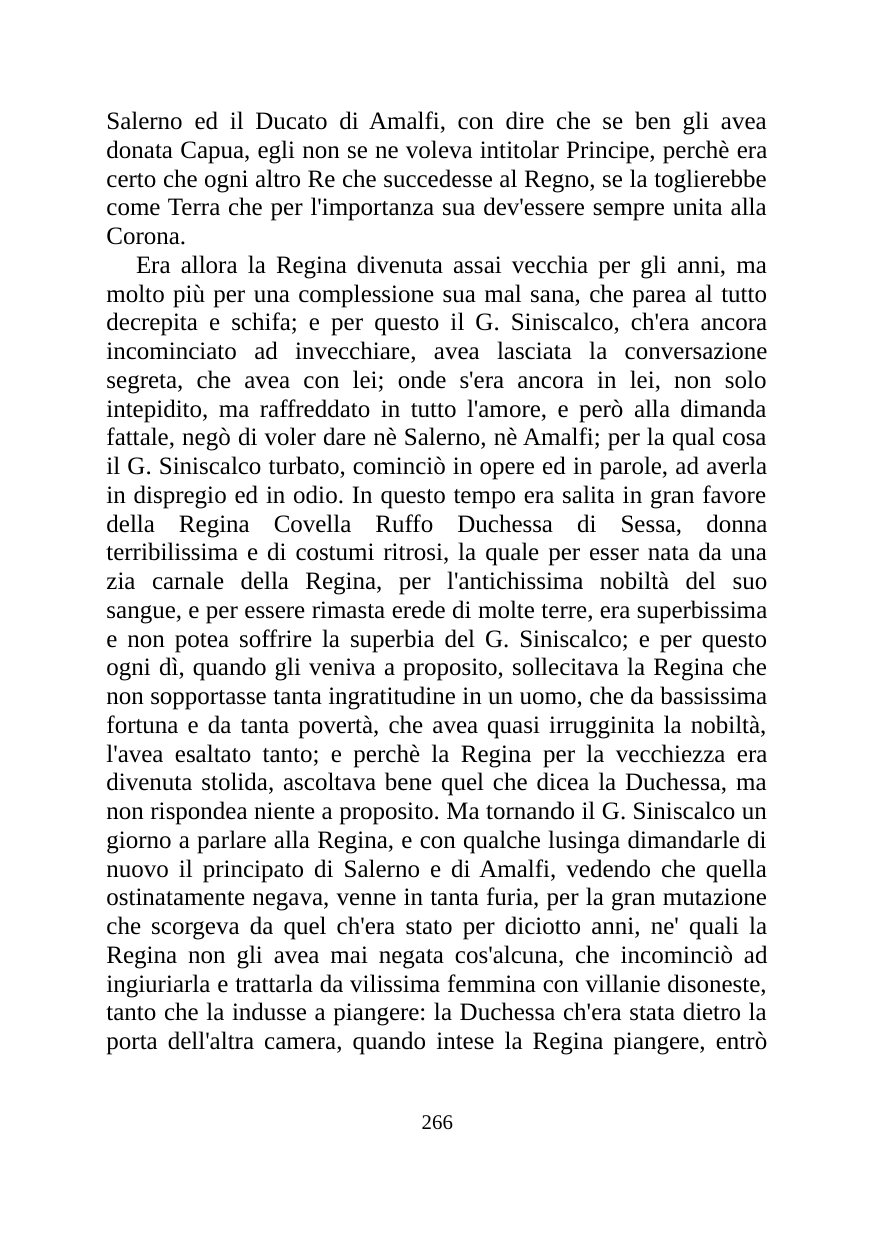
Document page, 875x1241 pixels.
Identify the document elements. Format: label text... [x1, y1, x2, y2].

text Salerno ed il Ducato di Amalfi, con dire che se ben gli avea donata Capua, egli non se ne voleva intitolar Principe, perchè era certo che ogni altro Re che succedesse al Regno, se la toglierebbe come Terra che per l'importanza sua dev'essere sempre unita alla Corona. [106, 106, 768, 250]
text Era allora la Regina divenuta assai vecchia per gli anni, ma molto più per una complessione sua mal sana, che parea al tutto decrepita e schifa; e per questo il G. Siniscalco, ch'era ancora incominciato ad invecchiare, avea lasciata la conversazione segreta, che avea con lei; onde s'era ancora in lei, non solo intepidito, ma raffreddato in tutto l'amore, e però alla dimanda fattale, negò di voler dare nè Salerno, nè Amalfi; per la qual cosa il G. Siniscalco turbato, cominciò in opere ed in parole, ad averla in dispregio ed in odio. In questo tempo era salita in gran favore della Regina Covella Ruffo Duchessa di Sessa, donna terribilissima e di costumi ritrosi, la quale per esser nata da una zia carnale della Regina, per l'antichissima nobiltà del suo sangue, e per essere rimasta erede di molte terre, era superbissima e non potea soffrire la superbia del G. Siniscalco; e per questo ogni dì, quando gli veniva a proposito, sollecitava la Regina che non sopportasse tanta ingratitudine in un uomo, che da bassissima fortuna e da tanta povertà, che avea quasi irrugginita la nobiltà, l'avea esaltato tanto; e perchè la Regina per la vecchiezza era divenuta stolida, ascoltava bene quel che dicea la Duchessa, ma non rispondea niente a proposito. Ma tornando il G. Siniscalco un giorno a parlare alla Regina, e con qualche lusinga dimandarle di nuovo il principato di Salerno e di Amalfi, vedendo che quella ostinatamente negava, venne in tanta furia, per la gran mutazione che scorgeva da quel ch'era stato per diciotto anni, ne' quali la Regina non gli avea mai negata cos'alcuna, che incominciò ad ingiuriarla e trattarla da vilissima femmina con villanie disoneste, tanto che la indusse a piangere: la Duchessa ch'era stata dietro la porta dell'altra camera, quando intese la Regina piangere, entrò [106, 250, 768, 1055]
